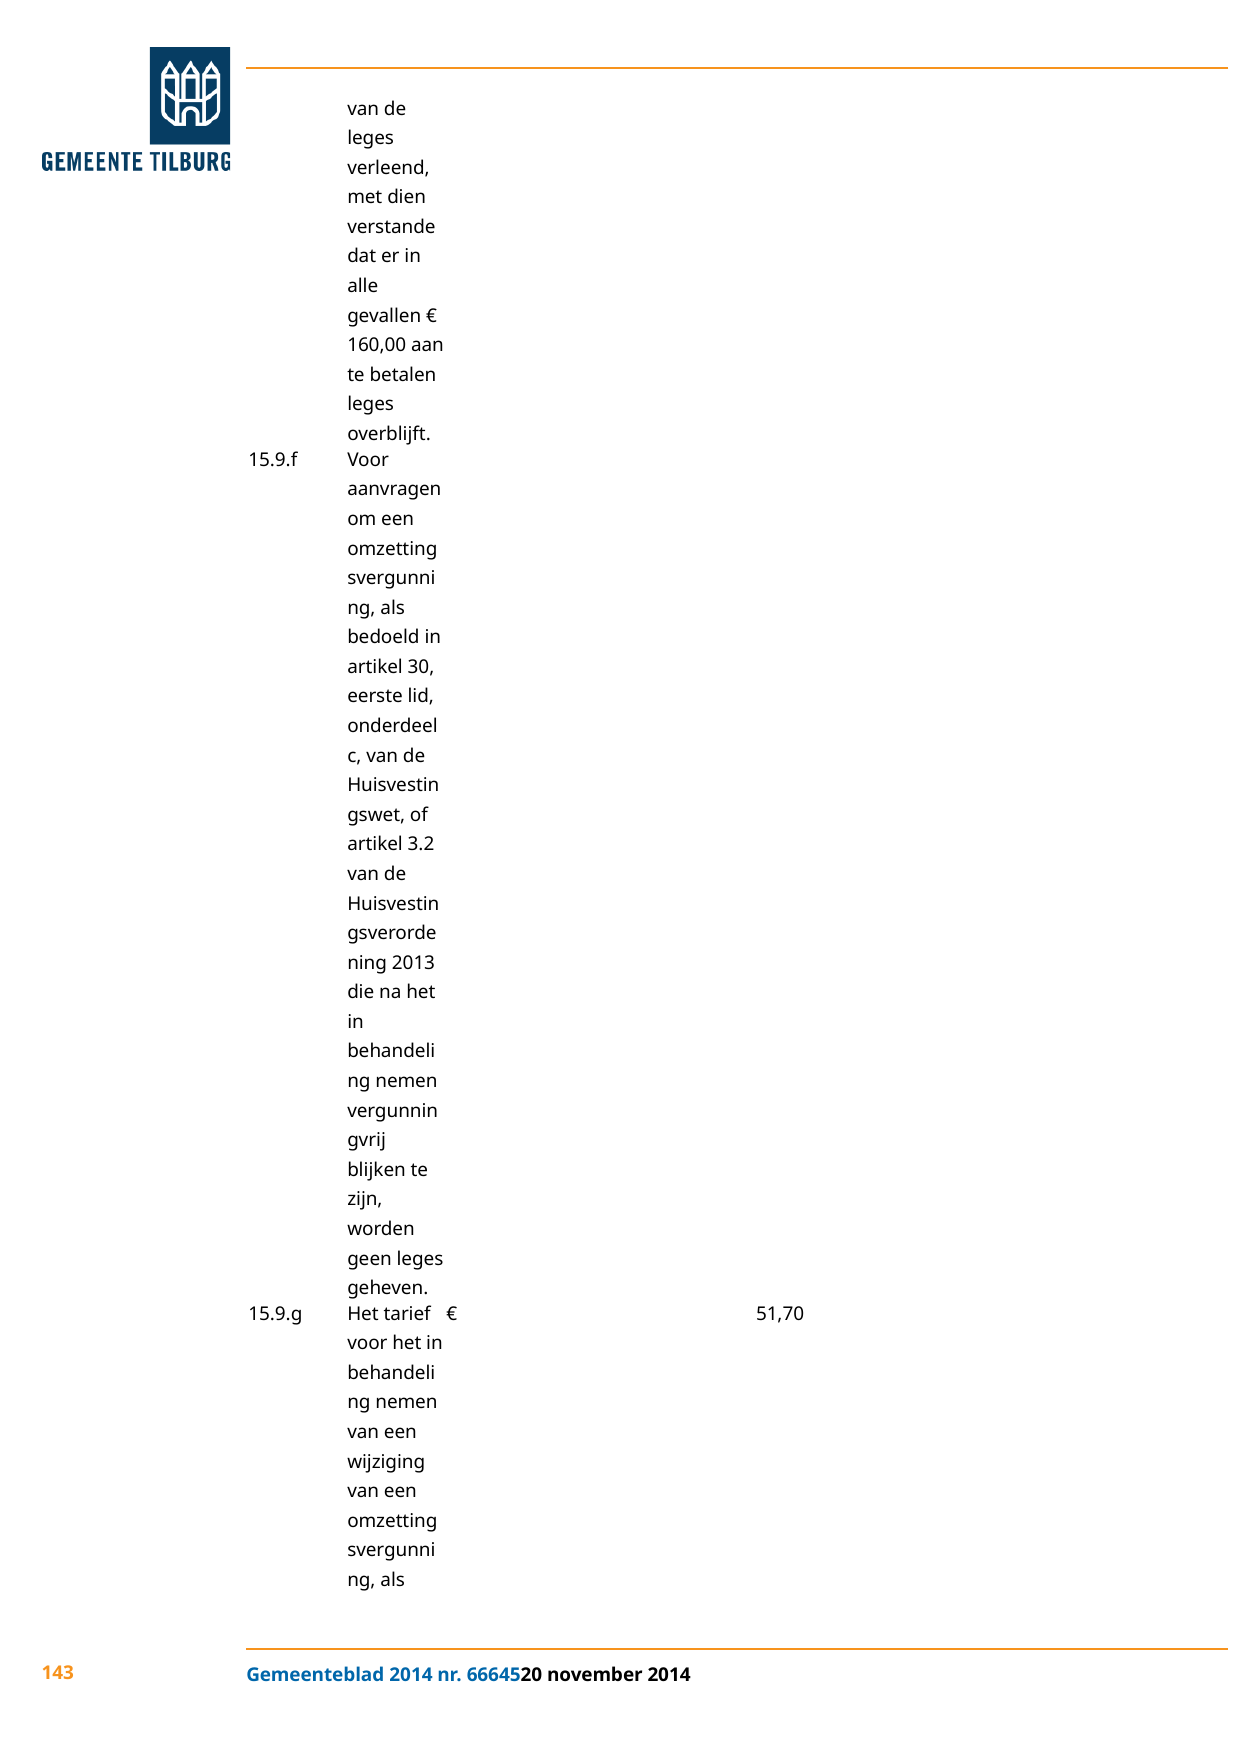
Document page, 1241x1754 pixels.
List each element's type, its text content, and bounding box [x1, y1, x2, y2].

picture [41, 47, 231, 172]
table_cell € [446, 1300, 756, 1592]
table_cell Voor aanvragen om een omzettingsvergunning, als bedoeld in artikel 30, eerste lid, onderdeel c, van de Huisvestingswet, of artikel 3.2 van de Huisvestingsverordening 2013 die na het in behandeling nemen vergunningvrij blijken te zijn, worden geen leges geheven. [347, 446, 446, 1300]
table_cell [756, 95, 855, 446]
table_cell Het tarief voor het in behandeling nemen van een wijziging van een omzettingsvergunning, als [347, 1300, 446, 1592]
table_cell 15.9.f [248, 446, 347, 1300]
table_cell van de leges verleend, met dien verstande dat er in alle gevallen € 160,00 aan te betalen leges overblijft. [347, 95, 446, 446]
table_cell [756, 446, 855, 1300]
table_cell 15.9.g [248, 1300, 347, 1592]
table_cell 51,70 [756, 1300, 855, 1592]
table_cell [446, 446, 756, 1300]
table_cell [248, 95, 347, 446]
table_cell [446, 95, 756, 446]
